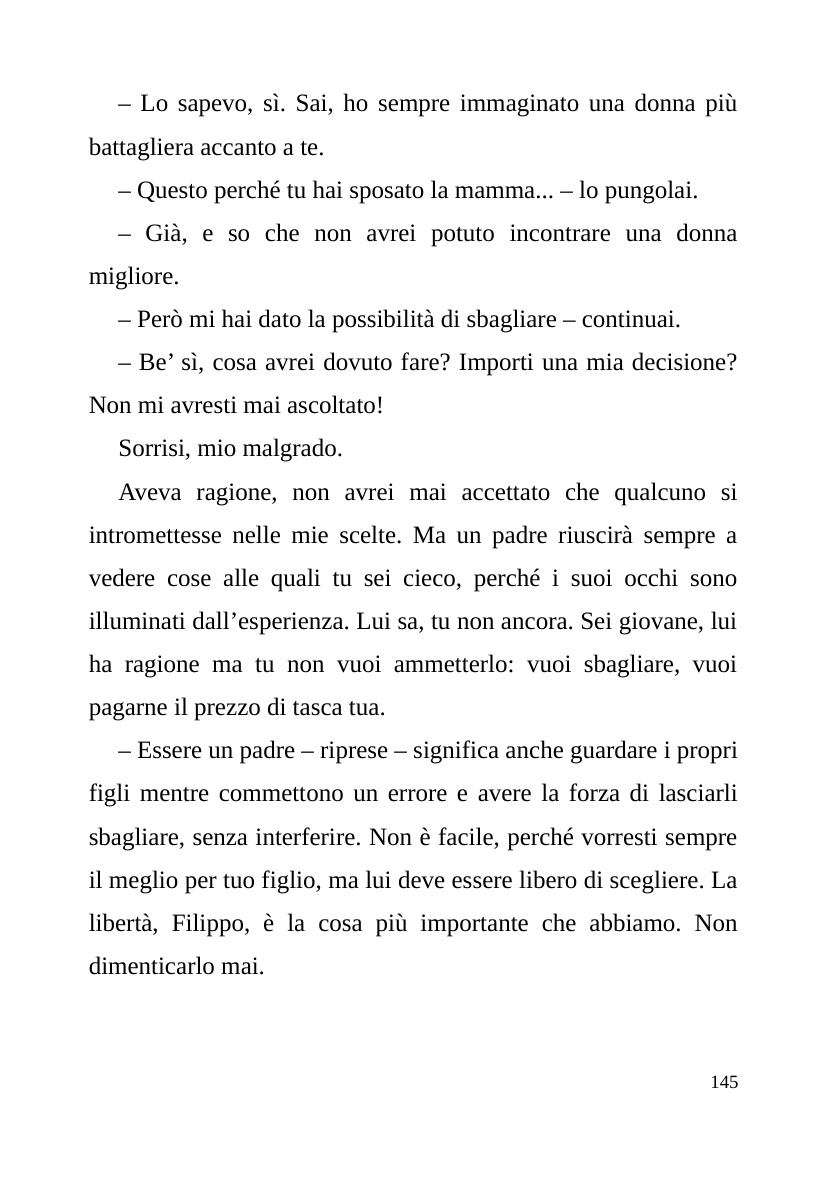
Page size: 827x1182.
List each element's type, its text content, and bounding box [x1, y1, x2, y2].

text Sorrisi, mio malgrado. [88, 433, 738, 462]
text – Lo sapevo, sì. Sai, ho sempre immaginato una donna più battagliera accanto a te. [88, 88, 738, 160]
text – Be’ sì, cosa avrei dovuto fare? Importi una mia decisione? Non mi avresti mai ascoltato! [88, 347, 738, 419]
text – Questo perché tu hai sposato la mamma... – lo pungolai. [88, 175, 738, 203]
text – Però mi hai dato la possibilità di sbagliare – continuai. [88, 304, 738, 333]
text – Già, e so che non avrei potuto incontrare una donna migliore. [88, 218, 738, 290]
text Aveva ragione, non avrei mai accettato che qualcuno si intromettesse nelle mie scelte. Ma un padre riuscirà sempre a vedere cose alle quali tu sei cieco, perché i suoi occhi sono illuminati dall’esperienza. Lui sa, tu non ancora. Sei giovane, lui ha ragione ma tu non vuoi ammetterlo: vuoi sbagliare, vuoi pagarne il prezzo di tasca tua. [88, 477, 738, 721]
text – Essere un padre – riprese – significa anche guardare i propri figli mentre commettono un errore e avere la forza di lasciarli sbagliare, senza interferire. Non è facile, perché vorresti sempre il meglio per tuo figlio, ma lui deve essere libero di scegliere. La libertà, Filippo, è la cosa più importante che abbiamo. Non dimenticarlo mai. [88, 735, 738, 980]
